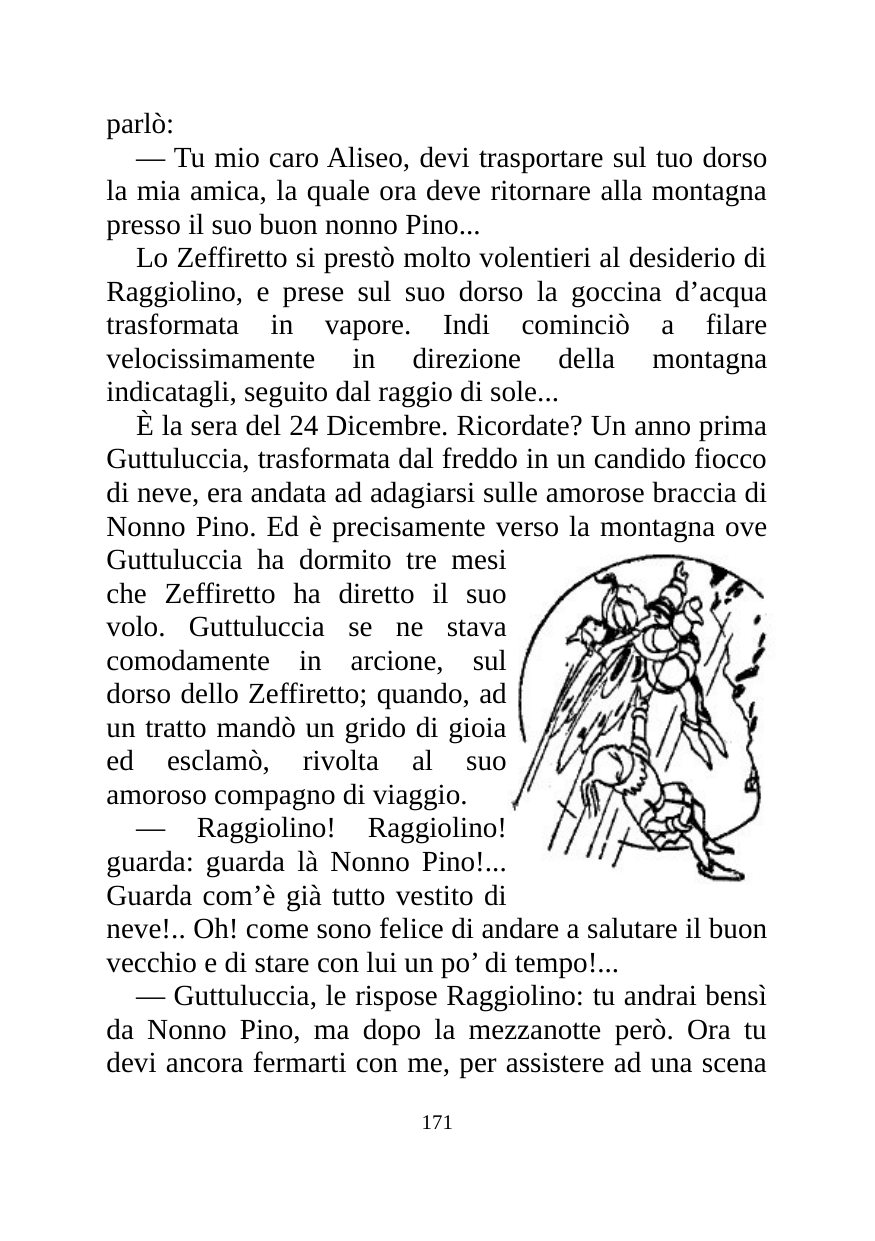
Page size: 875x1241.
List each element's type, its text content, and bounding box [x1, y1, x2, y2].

text Lo Zeffiretto si prestò molto volentieri al desiderio di Raggiolino, e prese sul suo dorso la goccina d’acqua trasformata in vapore. Indi cominciò a filare velocissimamente in direzione della montagna indicatagli, seguito dal raggio di sole... [106, 240, 768, 408]
text — Raggiolino! Raggiolino! guarda: guarda là Nonno Pino!... Guarda com’è già tutto vestito di neve!.. Oh! come sono felice di andare a salutare il buon vecchio e di stare con lui un po’ di tempo!... [106, 811, 768, 978]
text È la sera del 24 Dicembre. Ricordate? Un anno prima Guttuluccia, trasformata dal freddo in un candido fiocco di neve, era andata ad adagiarsi sulle amorose braccia di Nonno Pino. Ed è precisamente verso la montagna ove Guttuluccia ha dormito tre mesi che Zeffiretto ha diretto il suo volo. Guttuluccia se ne stava comodamente in arcione, sul dorso dello Zeffiretto; quando, ad un tratto mandò un grido di gioia ed esclamò, rivolta al suo amoroso compagno di viaggio. [106, 408, 768, 811]
text parlò: [106, 106, 768, 140]
text — Guttuluccia, le rispose Raggiolino: tu andrai bensì da Nonno Pino, ma dopo la mezzanotte però. Ora tu devi ancora fermarti con me, per assistere ad una scena [106, 978, 768, 1079]
text — Tu mio caro Aliseo, devi trasportare sul tuo dorso la mia amica, la quale ora deve ritornare alla montagna presso il suo buon nonno Pino... [106, 140, 768, 240]
picture [507, 543, 780, 889]
